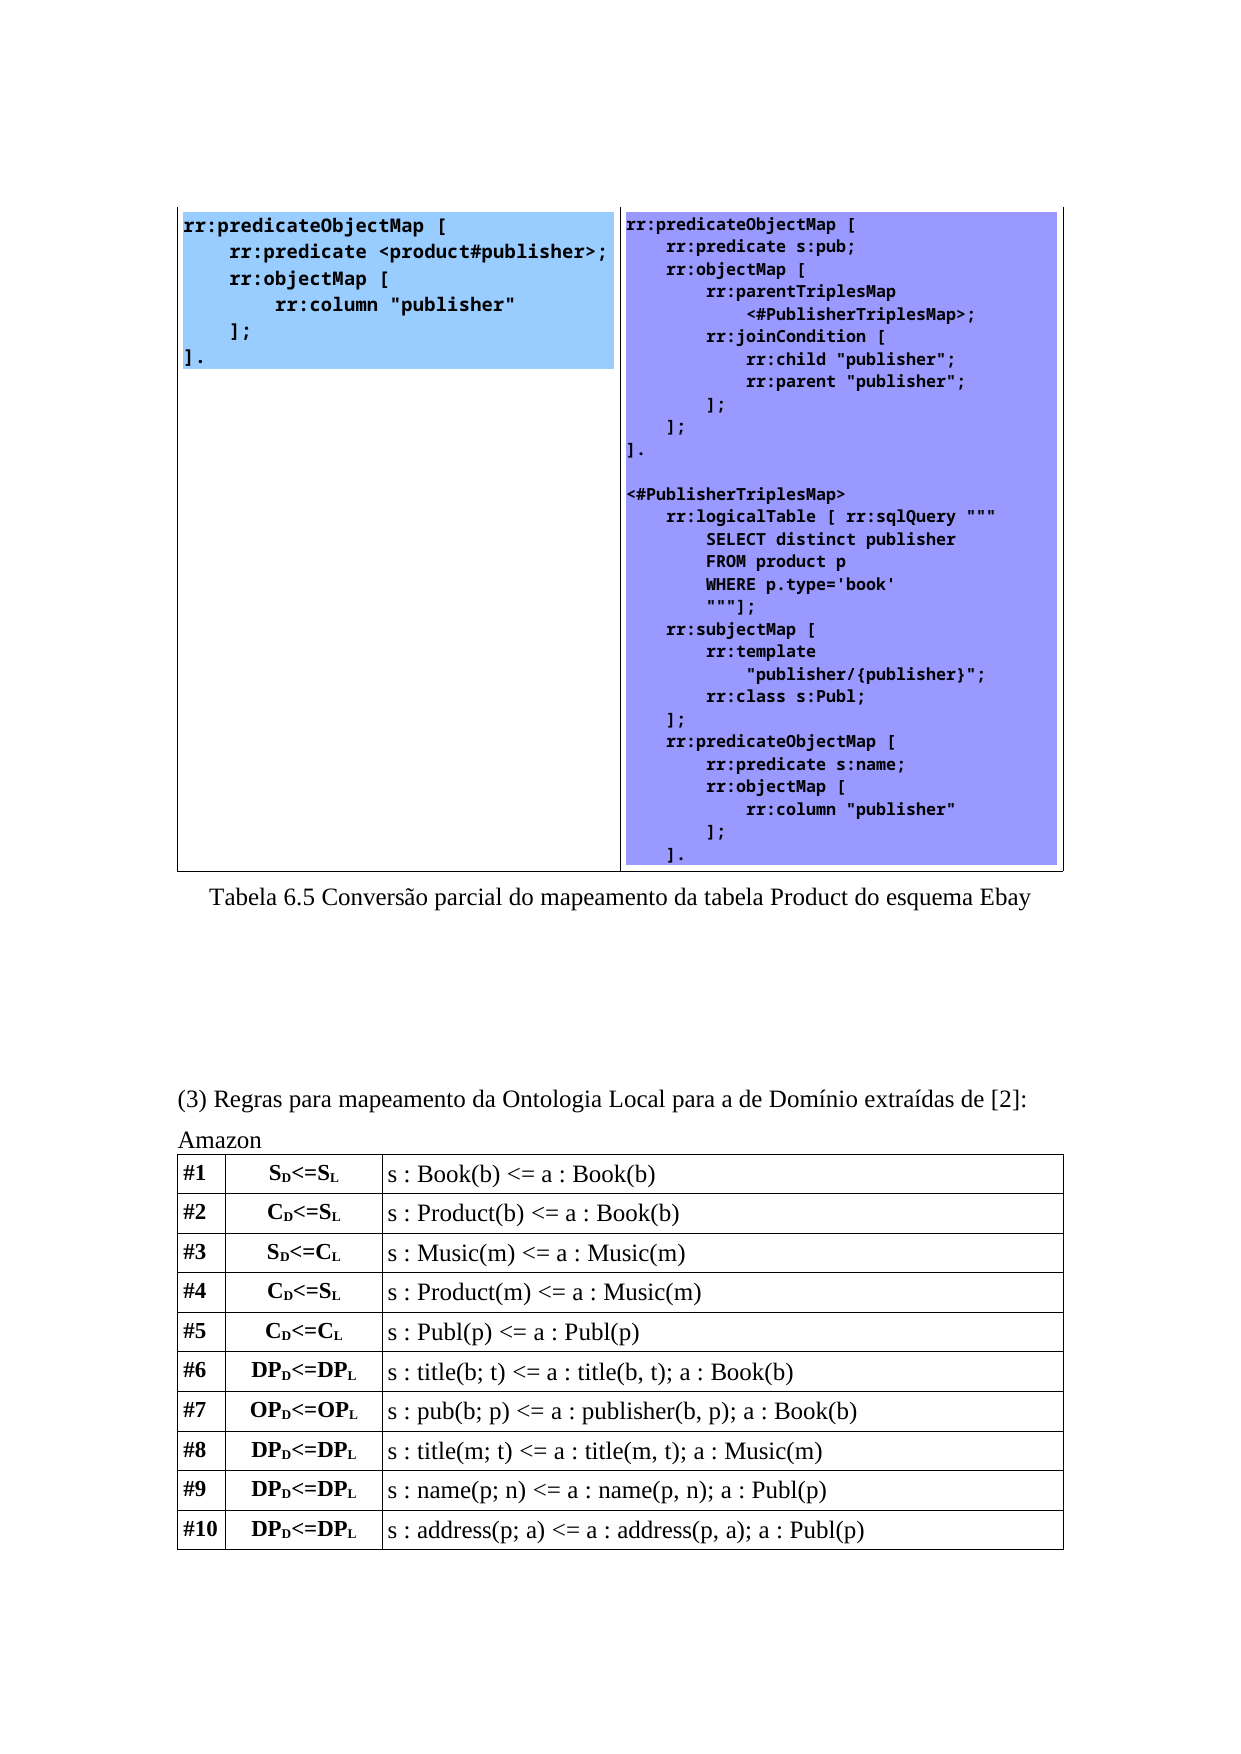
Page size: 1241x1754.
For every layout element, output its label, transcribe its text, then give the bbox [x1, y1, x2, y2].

table_cell CD<=SL [226, 1194, 382, 1233]
list Amazon [177, 1126, 1063, 1154]
table_cell #7 [178, 1392, 225, 1431]
table_cell s : title(b; t) <= a : title(b, t); a : Book(b) [383, 1352, 1063, 1391]
list Tabela 6.5 Conversão parcial do mapeamento da tabela Product do esquema Ebay [177, 883, 1063, 911]
table_cell s : Product(b) <= a : Book(b) [383, 1194, 1063, 1233]
table_cell s : Product(m) <= a : Music(m) [383, 1273, 1063, 1312]
table_cell s : title(m; t) <= a : title(m, t); a : Music(m) [383, 1432, 1063, 1470]
table_cell #10 [178, 1511, 225, 1549]
table_cell #4 [178, 1273, 225, 1312]
table_cell #9 [178, 1471, 225, 1510]
table_cell DPD<=DPL [226, 1352, 382, 1391]
table_header SD<=SL [226, 1155, 382, 1193]
table_cell DPD<=DPL [226, 1511, 382, 1549]
table_header #1 [178, 1155, 225, 1193]
table_cell s : name(p; n) <= a : name(p, n); a : Publ(p) [383, 1471, 1063, 1510]
table_cell CD<=SL [226, 1273, 382, 1312]
table_cell s : pub(b; p) <= a : publisher(b, p); a : Book(b) [383, 1392, 1063, 1431]
table_cell #5 [178, 1313, 225, 1351]
table_cell CD<=CL [226, 1313, 382, 1351]
table_header s : Book(b) <= a : Book(b) [383, 1155, 1063, 1193]
table_cell #8 [178, 1432, 225, 1470]
table_cell OPD<=OPL [226, 1392, 382, 1431]
table_cell #2 [178, 1194, 225, 1233]
table_cell rr:predicateObjectMap [ rr:predicate <product#publisher>; rr:objectMap [ rr:column "publisher" ]; ]. [178, 207, 620, 871]
table_cell s : Music(m) <= a : Music(m) [383, 1234, 1063, 1272]
table_cell s : address(p; a) <= a : address(p, a); a : Publ(p) [383, 1511, 1063, 1549]
table_cell s : Publ(p) <= a : Publ(p) [383, 1313, 1063, 1351]
table_cell #3 [178, 1234, 225, 1272]
table_cell SD<=CL [226, 1234, 382, 1272]
list (3) Regras para mapeamento da Ontologia Local para a de Domínio extraídas de [2]: [177, 1085, 1063, 1113]
table_cell DPD<=DPL [226, 1432, 382, 1470]
table_cell rr:predicateObjectMap [ rr:predicate s:pub; rr:objectMap [ rr:parentTriplesMap <#PublisherTriplesMap>; rr:joinCondition [ rr:child "publisher"; rr:parent "publisher"; ]; ]; ]. <#PublisherTriplesMap> rr:logicalTable [ rr:sqlQuery """ SELECT distinct publisher FROM product p WHERE p.type='book' """]; rr:subjectMap [ rr:template "publisher/{publisher}"; rr:class s:Publ; ]; rr:predicateObjectMap [ rr:predicate s:name; rr:objectMap [ rr:column "publisher" ]; ]. [621, 207, 1063, 871]
table_cell #6 [178, 1352, 225, 1391]
table_cell DPD<=DPL [226, 1471, 382, 1510]
